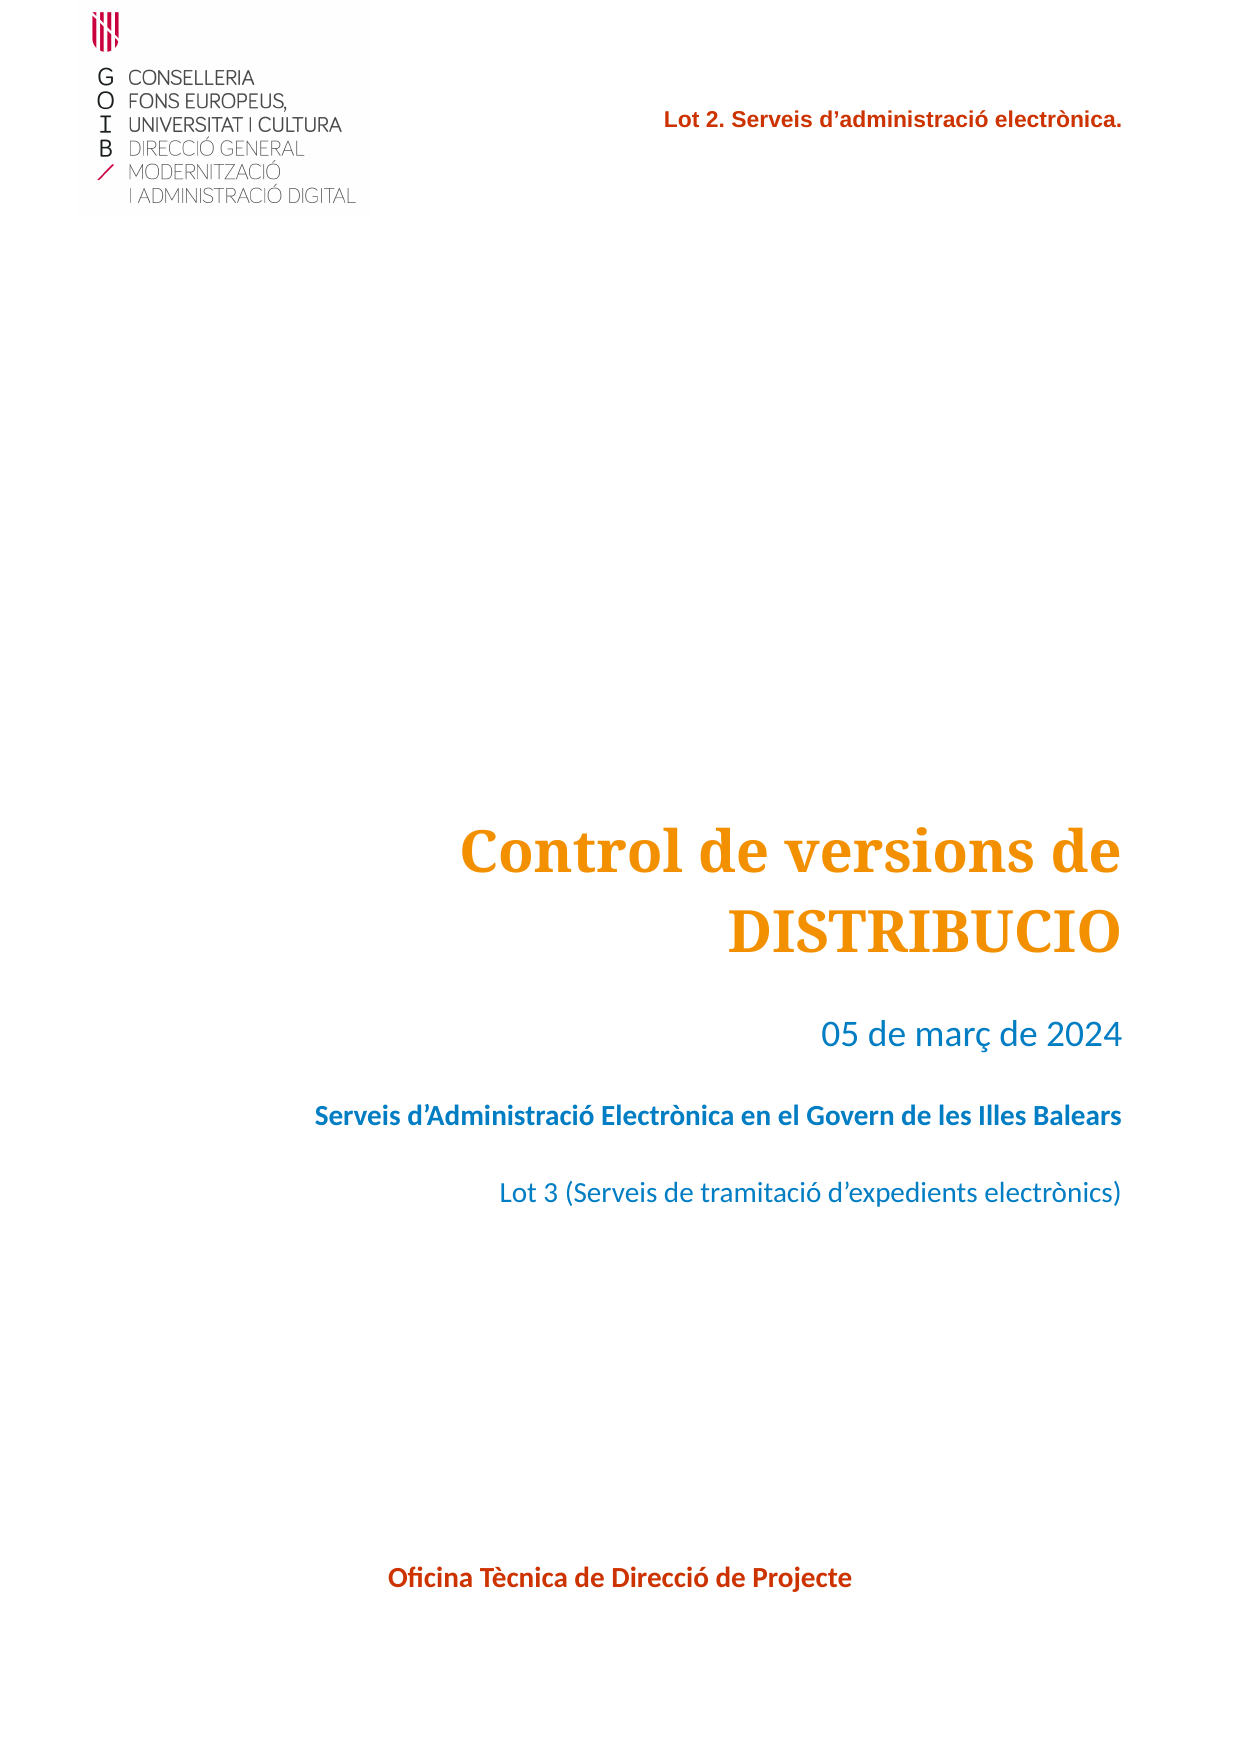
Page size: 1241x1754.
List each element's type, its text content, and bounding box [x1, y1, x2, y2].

text Control de versions de DISTRIBUCIO [118, 810, 1122, 969]
text Lot 3 (Serveis de tramitació d’expedients electrònics) [118, 1174, 1122, 1210]
text 05 de març de 2024 [118, 1010, 1122, 1056]
text Serveis d’Administració Electrònica en el Govern de les Illes Balears [118, 1097, 1122, 1133]
text Oficina Tècnica de Direcció de Projecte [118, 1559, 1122, 1594]
picture [77, 0, 371, 216]
